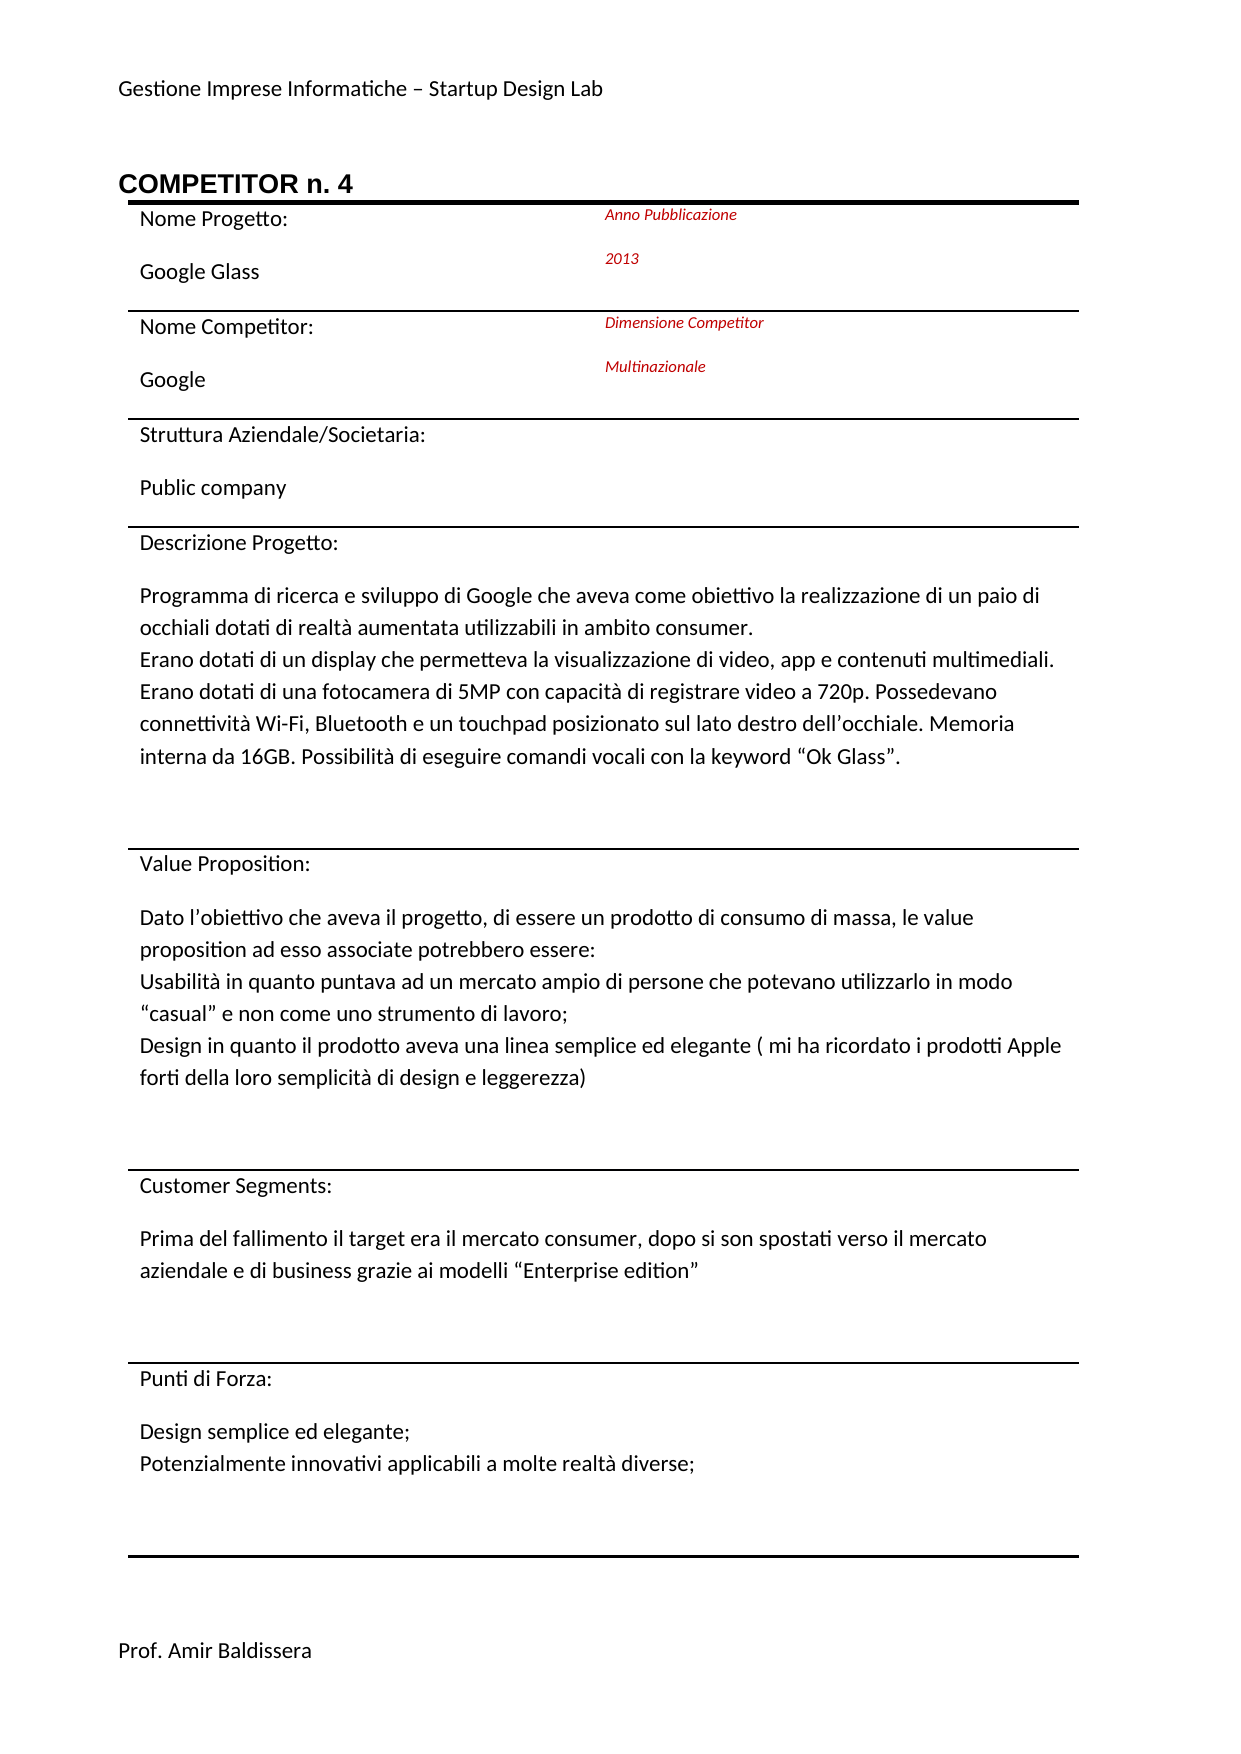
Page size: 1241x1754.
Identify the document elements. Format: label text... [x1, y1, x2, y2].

subtitle COMPETITOR n. 4 [118, 168, 1122, 200]
table_header Anno Pubblicazione 2013 [594, 205, 1078, 310]
table_header Nome Progetto: Google Glass [128, 205, 593, 310]
table_cell Punti di Forza: Design semplice ed elegante; Potenzialmente innovativi applicabili a molte realtà diverse; [128, 1364, 1078, 1555]
table_cell Struttura Aziendale/Societaria: Public company [128, 420, 1078, 526]
table_cell Dimensione Competitor Multinazionale [594, 312, 1078, 418]
table_cell Customer Segments: Prima del fallimento il target era il mercato consumer, dopo si son spostati verso il mercato aziendale e di business grazie ai modelli “Enterprise edition” [128, 1171, 1078, 1362]
table_cell Nome Competitor: Google [128, 312, 593, 418]
table_cell Value Proposition: Dato l’obiettivo che aveva il progetto, di essere un prodotto di consumo di massa, le value proposition ad esso associate potrebbero essere: Usabilità in quanto puntava ad un mercato ampio di persone che potevano utilizzarlo in modo “casual” e non come uno strumento di lavoro; Design in quanto il prodotto aveva una linea semplice ed elegante ( mi ha ricordato i prodotti Apple forti della loro semplicità di design e leggerezza) [128, 850, 1078, 1169]
table_cell Descrizione Progetto: Programma di ricerca e sviluppo di Google che aveva come obiettivo la realizzazione di un paio di occhiali dotati di realtà aumentata utilizzabili in ambito consumer. Erano dotati di un display che permetteva la visualizzazione di video, app e contenuti multimediali. Erano dotati di una fotocamera di 5MP con capacità di registrare video a 720p. Possedevano connettività Wi-Fi, Bluetooth e un touchpad posizionato sul lato destro dell’occhiale. Memoria interna da 16GB. Possibilità di eseguire comandi vocali con la keyword “Ok Glass”. [128, 528, 1078, 847]
